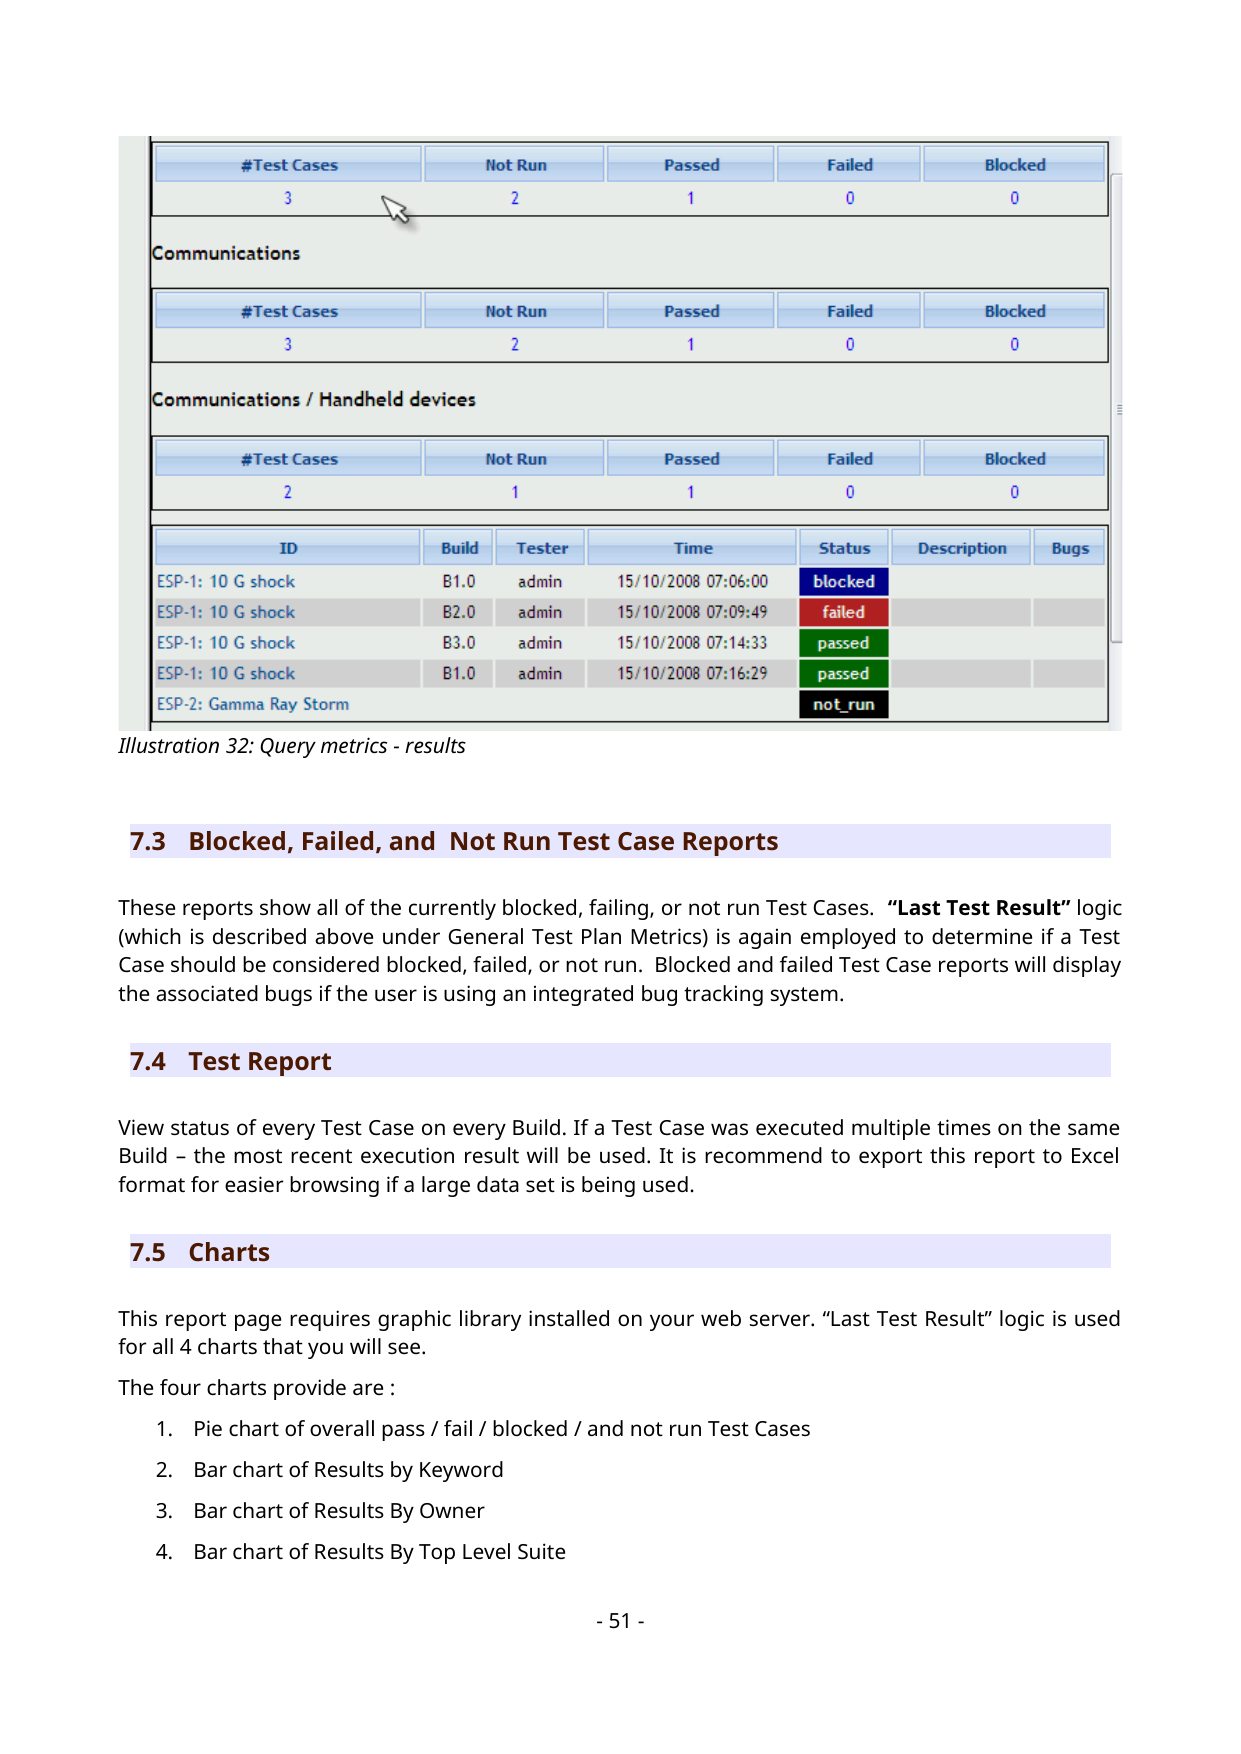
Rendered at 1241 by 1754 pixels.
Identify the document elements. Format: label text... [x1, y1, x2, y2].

list Bar chart of Results by Keyword [156, 1455, 1122, 1483]
subtitle Blocked, Failed, and Not Run Test Case Reports [130, 824, 1111, 858]
text Illustration 32: Query metrics - results [118, 731, 1122, 759]
subtitle Test Report [130, 1043, 1111, 1077]
text These reports show all of the currently blocked, failing, or not run Test Cases. “Last Test Result” logic (which is described above under General Test Plan Metrics) is again employed to determine if a Test Case should be considered blocked, failed, or not run. Blocked and failed Test Case reports will display the associated bugs if the user is using an integrated bug tracking system. [118, 893, 1122, 1007]
subtitle Charts [130, 1234, 1111, 1268]
text This report page requires graphic library installed on your web server. “Last Test Result” logic is used for all 4 charts that you will see. [118, 1304, 1122, 1361]
picture [118, 136, 1123, 731]
text The four charts provide are : [118, 1373, 1122, 1402]
text View status of every Test Case on every Build. If a Test Case was executed multiple times on the same Build – the most recent execution result will be used. It is recommend to export this report to Excel format for easier browsing if a large data set is being used. [118, 1113, 1122, 1198]
list Pie chart of overall pass / fail / blocked / and not run Test Cases [156, 1414, 1122, 1443]
list Bar chart of Results By Owner [156, 1496, 1122, 1524]
list Bar chart of Results By Top Level Suite [156, 1537, 1122, 1565]
